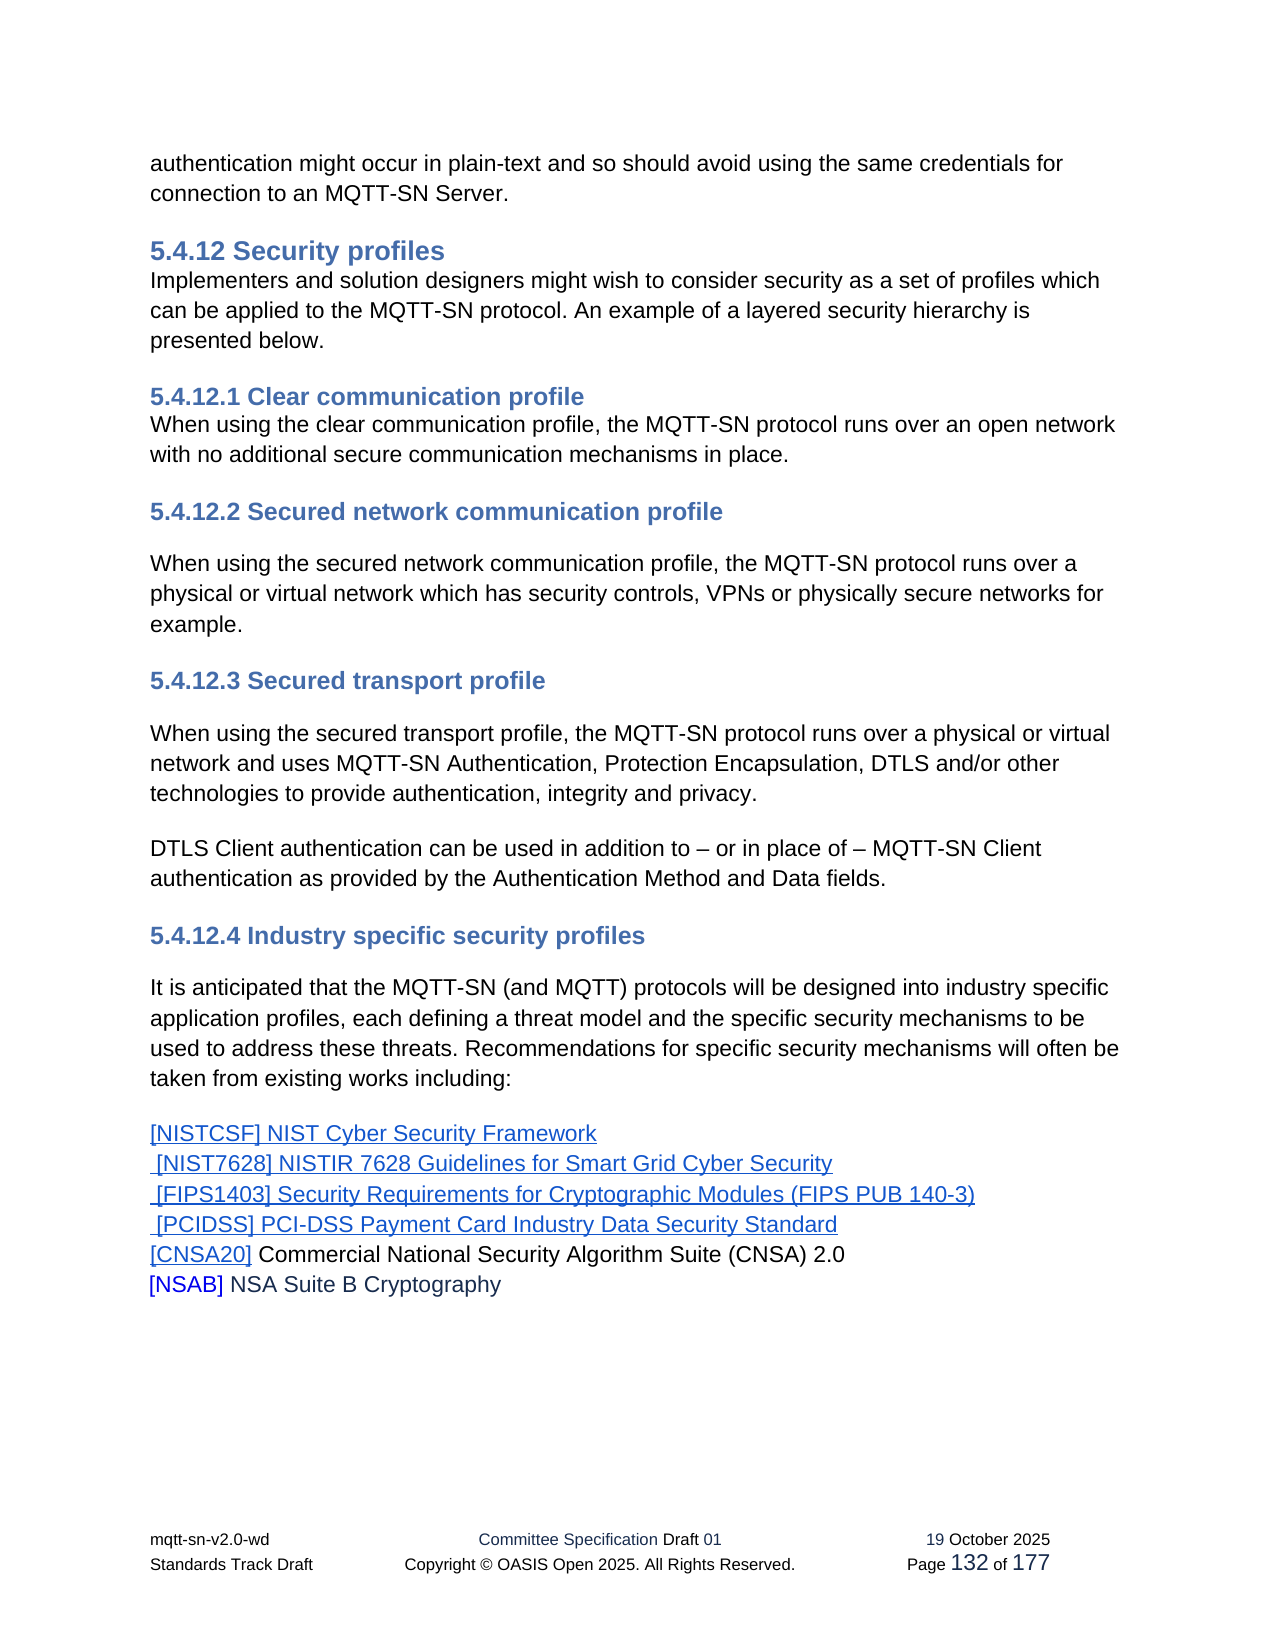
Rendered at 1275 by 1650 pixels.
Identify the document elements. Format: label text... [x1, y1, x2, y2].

text DTLS Client authentication can be used in addition to – or in place of – MQTT-SN Client authentication as provided by the Authentication Method and Data fields. [150, 835, 1125, 892]
text [NISTCSF] NIST Cyber Security Framework [NIST7628] NISTIR 7628 Guidelines for Smart Grid Cyber Security [FIPS1403] Security Requirements for Cryptographic Modules (FIPS PUB 140-3) [PCIDSS] PCI-DSS Payment Card Industry Data Security Standard [CNSA20] Commercial National Security Algorithm Suite (CNSA) 2.0 [150, 1120, 1125, 1267]
text When using the clear communication profile, the MQTT-SN protocol runs over an open network with no additional secure communication mechanisms in place. [150, 411, 1125, 468]
text [NSAB] NSA Suite B Cryptography [148, 1271, 1124, 1298]
subtitle 5.4.12 Security profiles [150, 235, 1124, 267]
text It is anticipated that the MQTT-SN (and MQTT) protocols will be designed into industry specific application profiles, each defining a threat model and the specific security mechanisms to be used to address these threats. Recommendations for specific security mechanisms will often be taken from existing works including: [150, 974, 1125, 1091]
subtitle 5.4.12.1 Clear communication profile [150, 382, 1124, 411]
subtitle 5.4.12.3 Secured transport profile [150, 666, 1124, 694]
subtitle 5.4.12.4 Industry specific security profiles [150, 921, 1124, 949]
text Implementers and solution designers might wish to consider security as a set of profiles which can be applied to the MQTT-SN protocol. An example of a layered security hierarchy is presented below. [150, 267, 1125, 353]
text When using the secured transport profile, the MQTT-SN protocol runs over a physical or virtual network and uses MQTT-SN Authentication, Protection Encapsulation, DTLS and/or other technologies to provide authentication, integrity and privacy. [150, 719, 1125, 806]
text authentication might occur in plain-text and so should avoid using the same credentials for connection to an MQTT-SN Server. [150, 150, 1125, 207]
text When using the secured network communication profile, the MQTT-SN protocol runs over a physical or virtual network which has security controls, VPNs or physically secure networks for example. [150, 550, 1125, 637]
subtitle 5.4.12.2 Secured network communication profile [150, 496, 1124, 525]
